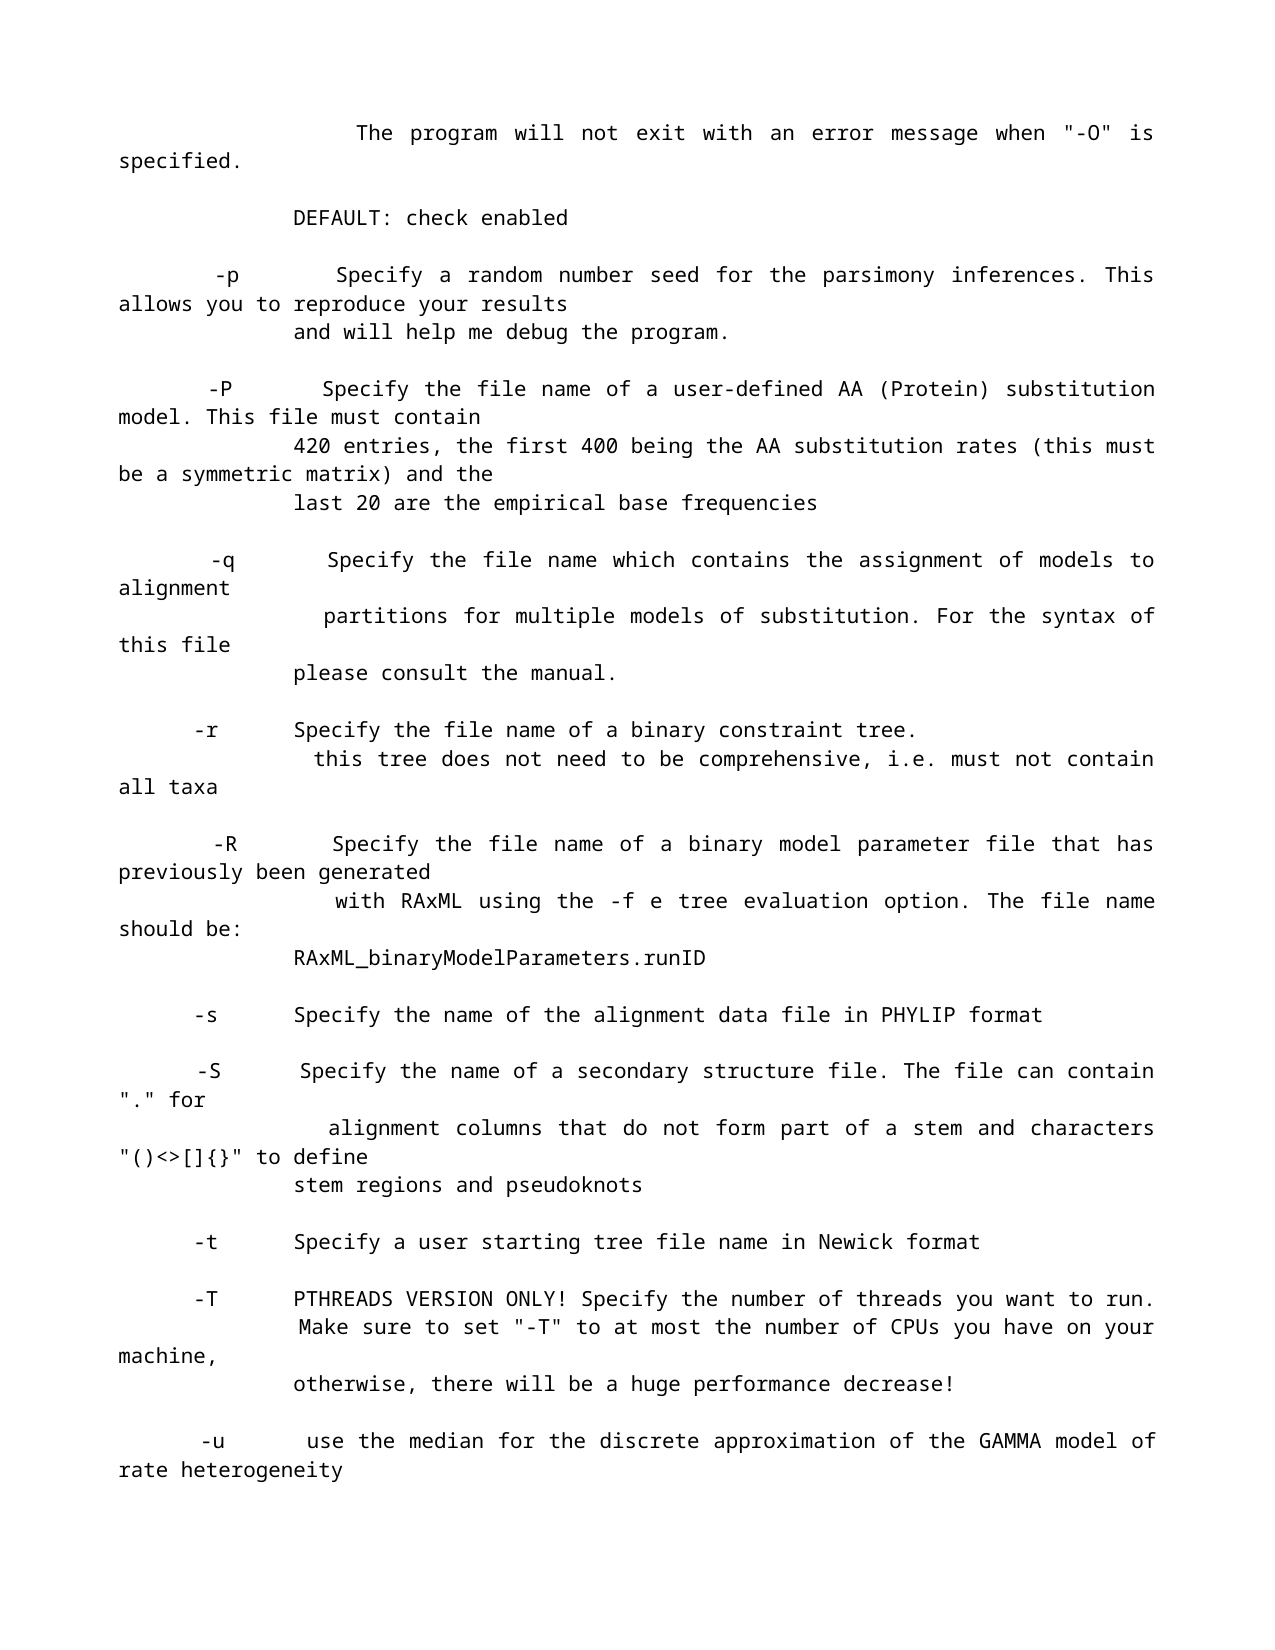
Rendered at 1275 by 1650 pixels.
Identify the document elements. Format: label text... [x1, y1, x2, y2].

text -S Specify the name of a secondary structure file. The file can contain "." for [118, 1057, 1157, 1113]
text Make sure to set "-T" to at most the number of CPUs you have on your machine, [118, 1312, 1157, 1369]
text -P Specify the file name of a user-defined AA (Protein) substitution model. This file must contain [118, 374, 1157, 431]
text DEFAULT: check enabled [118, 203, 1157, 232]
text with RAxML using the -f e tree evaluation option. The file name should be: [118, 886, 1157, 943]
text RAxML_binaryModelParameters.runID [118, 943, 1157, 971]
text The program will not exit with an error message when "-O" is specified. [118, 118, 1157, 175]
text -u use the median for the discrete approximation of the GAMMA model of rate heterogeneity [118, 1426, 1157, 1483]
text partitions for multiple models of substitution. For the syntax of this file [118, 602, 1157, 658]
text stem regions and pseudoknots [118, 1170, 1157, 1199]
text alignment columns that do not form part of a stem and characters "()<>[]{}" to define [118, 1113, 1157, 1170]
text last 20 are the empirical base frequencies [118, 488, 1157, 516]
text -s Specify the name of the alignment data file in PHYLIP format [118, 1000, 1157, 1028]
text and will help me debug the program. [118, 317, 1157, 346]
text -r Specify the file name of a binary constraint tree. [118, 715, 1157, 744]
text -R Specify the file name of a binary model parameter file that has previously been generated [118, 829, 1157, 886]
text please consult the manual. [118, 658, 1157, 687]
text -q Specify the file name which contains the assignment of models to alignment [118, 545, 1157, 602]
text -p Specify a random number seed for the parsimony inferences. This allows you to reproduce your results [118, 260, 1157, 317]
text 420 entries, the first 400 being the AA substitution rates (this must be a symmetric matrix) and the [118, 431, 1157, 488]
text otherwise, there will be a huge performance decrease! [118, 1369, 1157, 1398]
text this tree does not need to be comprehensive, i.e. must not contain all taxa [118, 744, 1157, 801]
text -t Specify a user starting tree file name in Newick format [118, 1227, 1157, 1256]
text -T PTHREADS VERSION ONLY! Specify the number of threads you want to run. [118, 1284, 1157, 1312]
